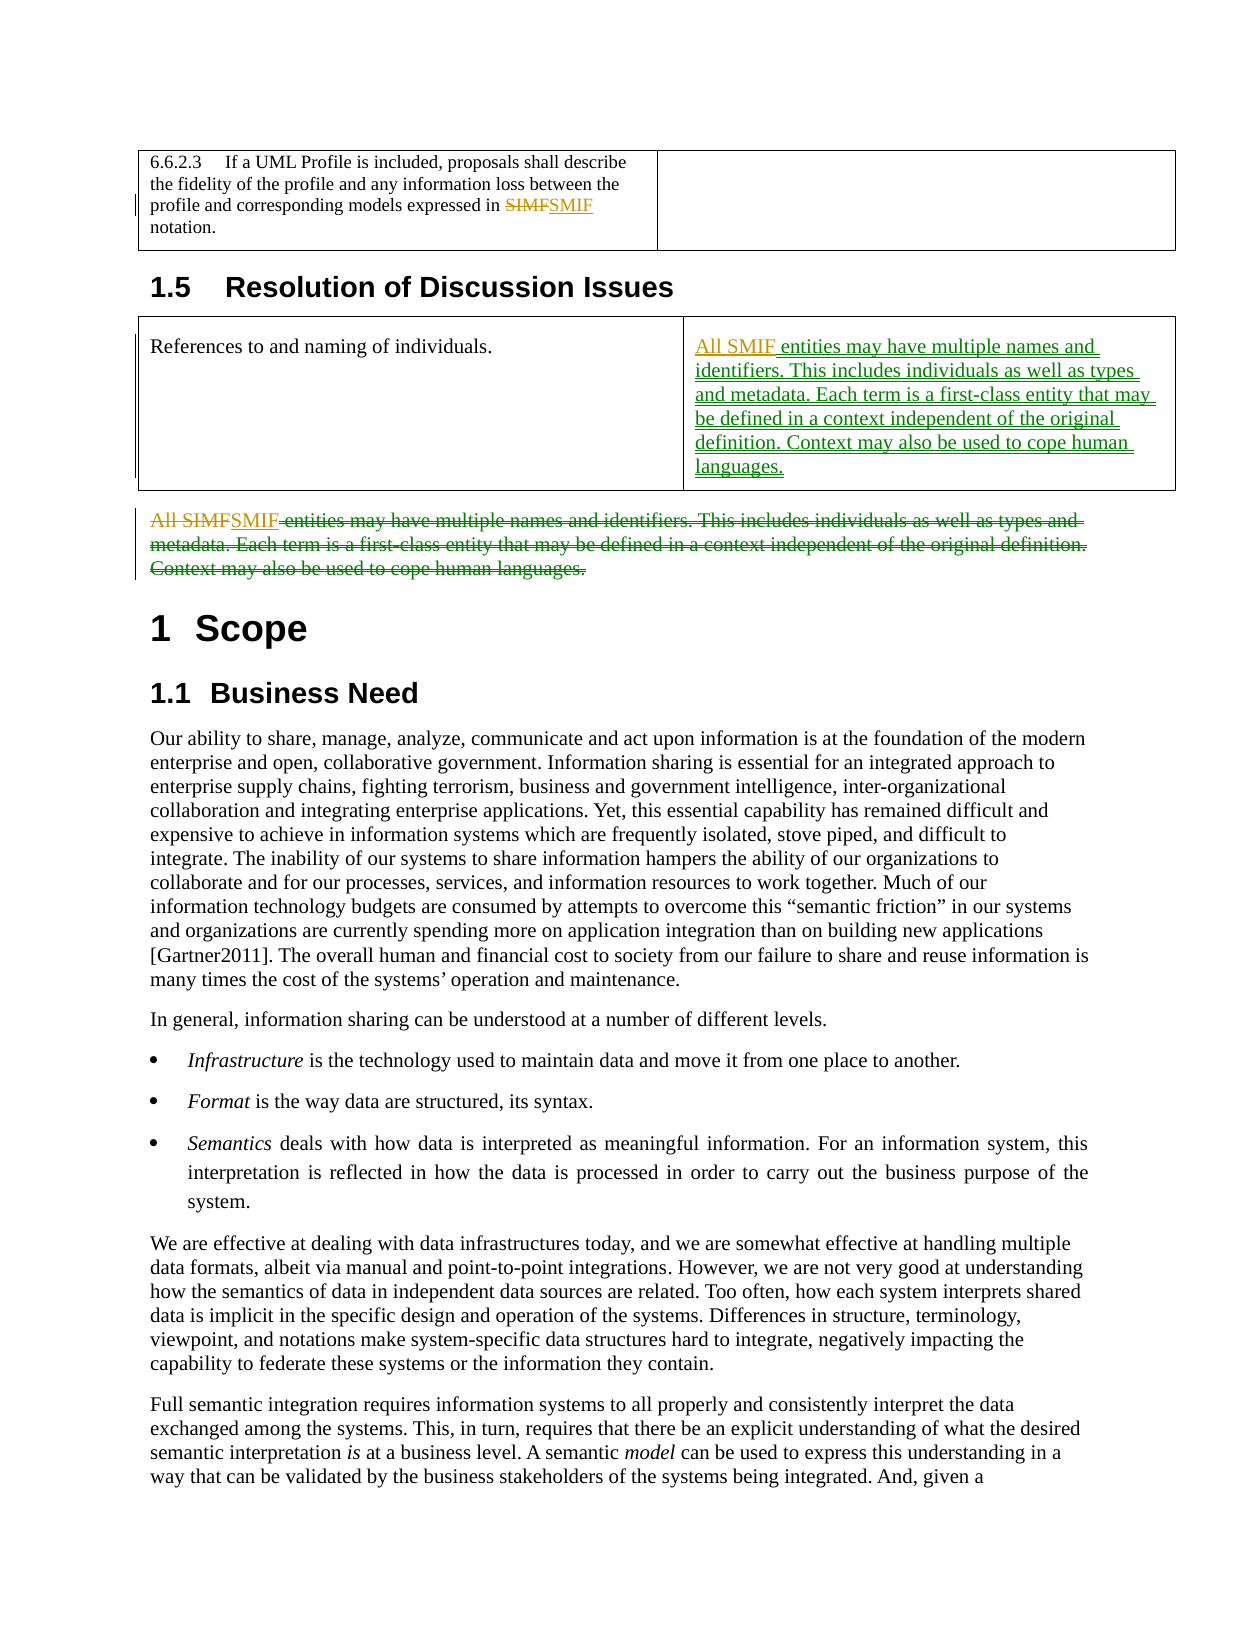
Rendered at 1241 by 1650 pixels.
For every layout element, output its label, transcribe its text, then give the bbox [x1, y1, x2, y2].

text We are effective at dealing with data infrastructures today, and we are somewhat effective at handling multiple data formats, albeit via manual and point-to-point integrations. However, we are not very good at understanding how the semantics of data in independent data sources are related. Too often, how each system interprets shared data is implicit in the specific design and operation of the systems. Differences in structure, terminology, viewpoint, and notations make system-specific data structures hard to integrate, negatively impacting the capability to federate these systems or the information they contain. [150, 1231, 1090, 1375]
text In general, information sharing can be understood at a number of different levels. [150, 1007, 1090, 1031]
table_header All SMIF entities may have multiple names and identifiers. This includes individuals as well as types and metadata. Each term is a first-class entity that may be defined in a context independent of the original definition. Context may also be used to cope human languages. [684, 317, 1175, 490]
list Semantics deals with how data is interpreted as meaningful information. For an information system, this interpretation is reflected in how the data is processed in order to carry out the business purpose of the system. [150, 1127, 1090, 1214]
table_header References to and naming of individuals. [139, 317, 683, 490]
list Infrastructure is the technology used to maintain data and move it from one place to another. [150, 1044, 1090, 1073]
subtitle Business Need [150, 676, 1090, 709]
list Format is the way data are structured, its syntax. [150, 1085, 1090, 1114]
text SMIF [150, 508, 1090, 580]
text Full semantic integration requires information systems to all properly and consistently interpret the data exchanged among the systems. This, in turn, requires that there be an explicit understanding of what the desired semantic interpretation is at a business level. A semantic model can be used to express this understanding in a way that can be validated by the business stakeholders of the systems being integrated. And, given a [150, 1392, 1090, 1488]
text Our ability to share, manage, analyze, communicate and act upon information is at the foundation of the modern enterprise and open, collaborative government. Information sharing is essential for an integrated approach to enterprise supply chains, fighting terrorism, business and government intelligence, inter-organizational collaboration and integrating enterprise applications. Yet, this essential capability has remained difficult and expensive to achieve in information systems which are frequently isolated, stove piped, and difficult to integrate. The inability of our systems to share information hampers the ability of our organizations to collaborate and for our processes, services, and information resources to work together. Much of our information technology budgets are consumed by attempts to overcome this “semantic friction” in our systems and organizations are currently spending more on application integration than on building new applications [Gartner2011]. The overall human and financial cost to society from our failure to share and reuse information is many times the cost of the systems’ operation and maintenance. [150, 726, 1090, 991]
table_cell [658, 151, 1175, 250]
table_cell 6.6.2.3 If a UML Profile is included, proposals shall describe the fidelity of the profile and any information loss between the profile and corresponding models expressed in SMIF notation. [139, 151, 657, 250]
subtitle Scope [150, 606, 1090, 649]
subtitle Resolution of Discussion Issues [150, 270, 1090, 304]
